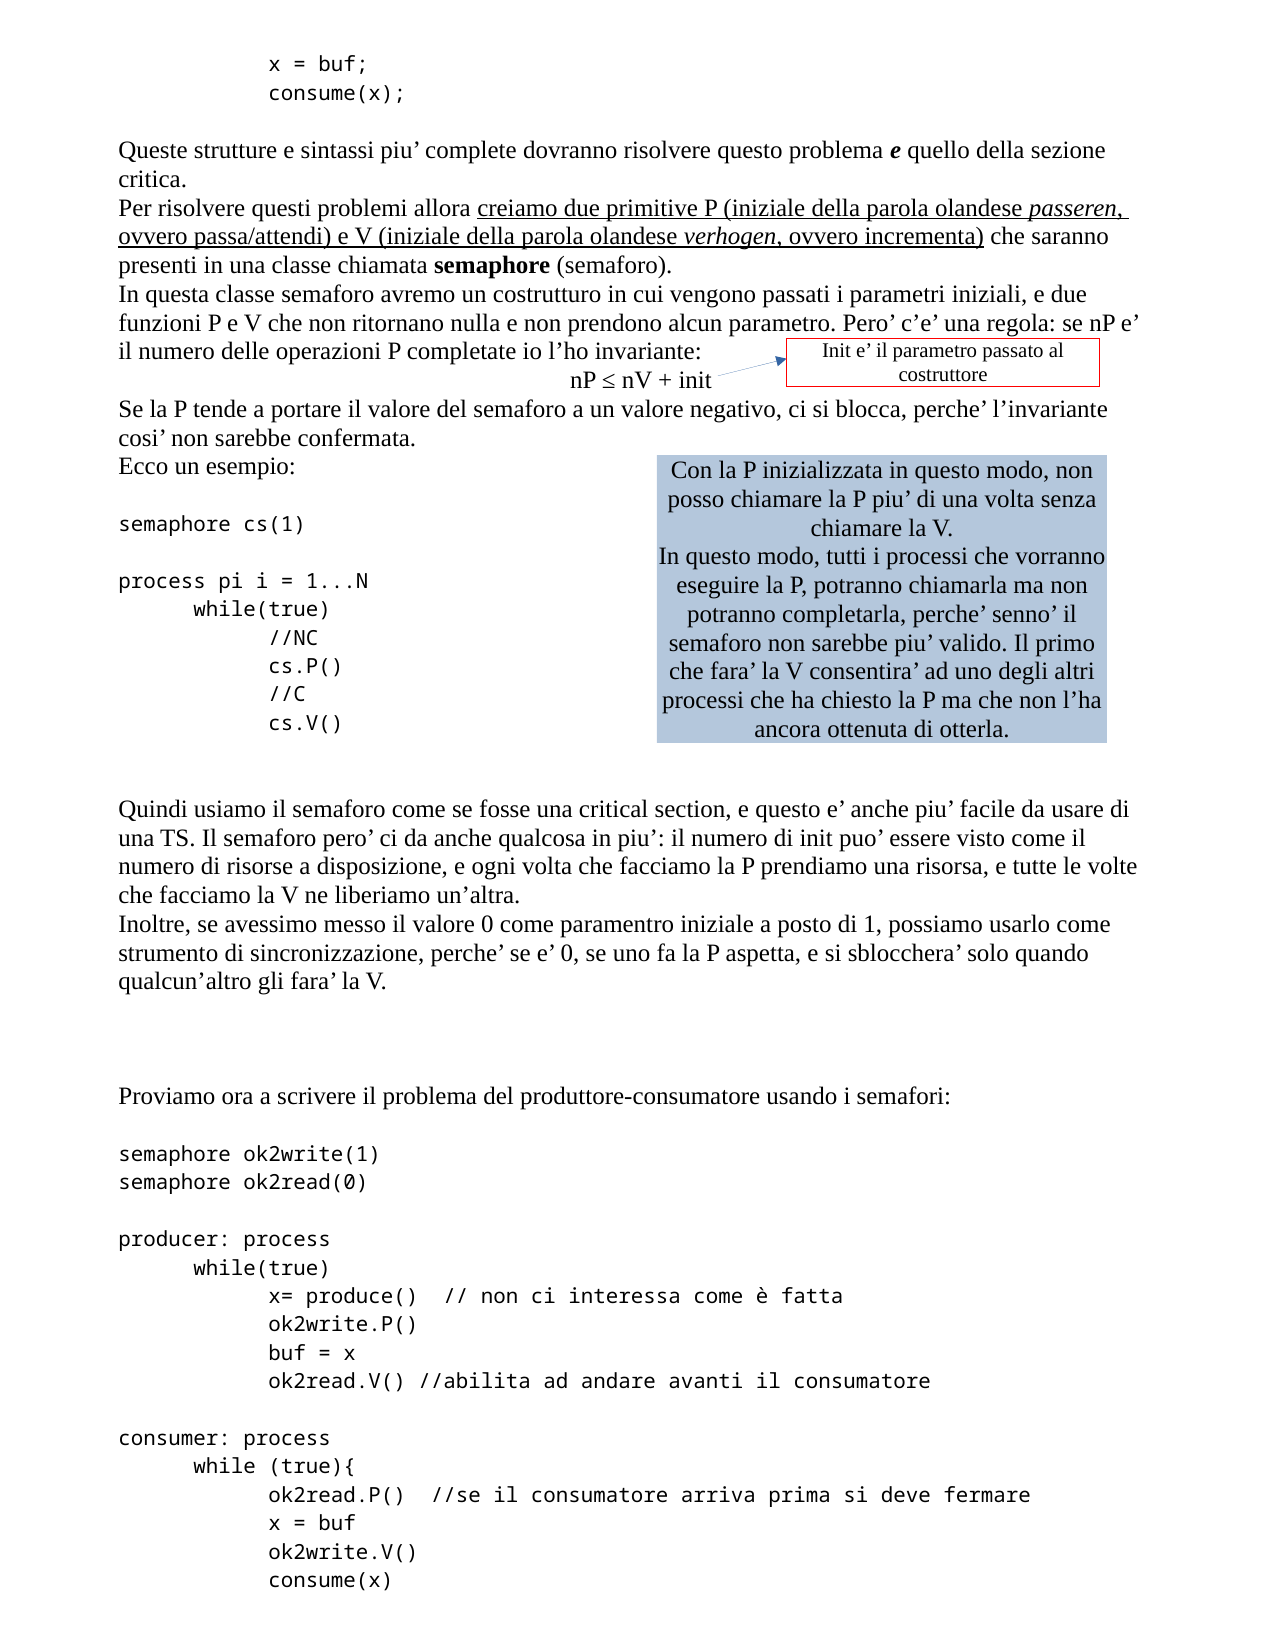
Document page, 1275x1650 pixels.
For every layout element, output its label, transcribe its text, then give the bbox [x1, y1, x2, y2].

text Inoltre, se avessimo messo il valore 0 come paramentro iniziale a posto di 1, possiamo usarlo come strumento di sincronizzazione, perche’ se e’ 0, se uno fa la P aspetta, e si sblocchera’ solo quando qualcun’altro gli fara’ la V. [118, 909, 1157, 995]
text Quindi usiamo il semaforo come se fosse una critical section, e questo e’ anche piu’ facile da usare di una TS. Il semaforo pero’ ci da anche qualcosa in piu’: il numero di init puo’ essere visto come il numero di risorse a disposizione, e ogni volta che facciamo la P prendiamo una risorsa, e tutte le volte che facciamo la V ne liberiamo un’altra. [118, 794, 1157, 909]
text producer: process [118, 1224, 1157, 1253]
text Per risolvere questi problemi allora creiamo due primitive P (iniziale della parola olandese passeren, ovvero passa/attendi) e V (iniziale della parola olandese verhogen, ovvero incrementa) che saranno presenti in una classe chiamata semaphore (semaforo). [118, 193, 1157, 279]
text Proviamo ora a scrivere il problema del produttore-consumatore usando i semafori: [118, 1081, 1157, 1110]
text consume(x); [118, 78, 1157, 106]
text ok2read.P() //se il consumatore arriva prima si deve fermare [118, 1480, 1157, 1508]
text consumer: process [118, 1423, 1157, 1452]
text [1107, 509, 1157, 537]
text cs.P() [118, 651, 656, 679]
text Se la P tende a portare il valore del semaforo a un valore negativo, ci si blocca, perche’ l’invariante cosi’ non sarebbe confermata. [118, 394, 1157, 451]
text while (true){ [118, 1452, 1157, 1480]
text [1107, 594, 1157, 623]
text cs.V() [118, 708, 656, 736]
text ok2write.V() [118, 1537, 1157, 1565]
text semaphore ok2write(1) [118, 1139, 1157, 1167]
text semaphore cs(1) [118, 509, 656, 537]
text process pi i = 1...N [118, 566, 656, 594]
text x= produce() // non ci interessa come è fatta [118, 1281, 1157, 1309]
text x = buf; [118, 49, 1157, 78]
text ok2write.P() [118, 1309, 1157, 1338]
text Ecco un esempio: [118, 451, 1157, 480]
text //C [118, 679, 656, 708]
text consume(x) [118, 1565, 1157, 1594]
text [1107, 623, 1157, 651]
text [1107, 566, 1157, 594]
text while(true) [118, 1253, 1157, 1281]
text nP ≤ nV + init [118, 365, 1157, 394]
text //NC [118, 623, 656, 651]
text In questa classe semaforo avremo un costrutturo in cui vengono passati i parametri iniziali, e due funzioni P e V che non ritornano nulla e non prendono alcun parametro. Pero’ c’e’ una regola: se nP e’ il numero delle operazioni P completate io l’ho invariante: [118, 279, 1157, 365]
text [1107, 679, 1157, 708]
text [1107, 651, 1157, 679]
text x = buf [118, 1508, 1157, 1537]
text Queste strutture e sintassi piu’ complete dovranno risolvere questo problema e quello della sezione critica. [118, 135, 1157, 193]
text while(true) [118, 594, 656, 623]
text ok2read.V() //abilita ad andare avanti il consumatore [118, 1366, 1157, 1395]
text [1107, 708, 1157, 736]
text buf = x [118, 1338, 1157, 1366]
text semaphore ok2read(0) [118, 1167, 1157, 1196]
